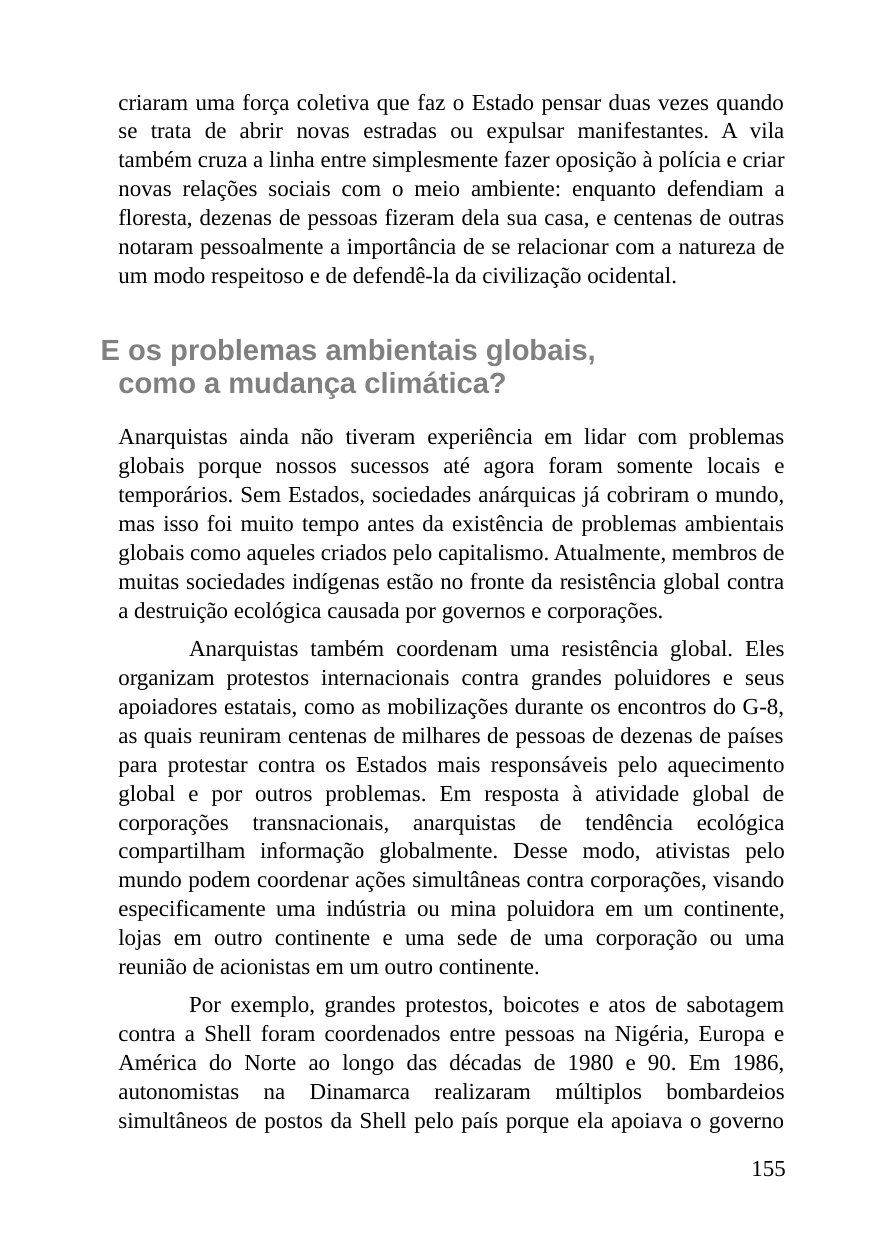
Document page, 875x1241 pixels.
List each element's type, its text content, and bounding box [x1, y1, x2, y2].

text criaram uma força coletiva que faz o Estado pensar duas vezes quando se trata de abrir novas estradas ou expulsar manifestantes. A vila também cruza a linha entre simplesmente fazer oposição à polícia e criar novas relações sociais com o meio ambiente: enquanto defendiam a floresta, dezenas de pessoas fizeram dela sua casa, e centenas de outras notaram pessoalmente a importância de se relacionar com a natureza de um modo respeitoso e de defendê-la da civilização ocidental. [118, 88, 786, 289]
text Anarquistas ainda não tiveram experiência em lidar com problemas globais porque nossos sucessos até agora foram somente locais e temporários. Sem Estados, sociedades anárquicas já cobriram o mundo, mas isso foi muito tempo antes da existência de problemas ambientais globais como aqueles criados pelo capitalismo. Atualmente, membros de muitas sociedades indígenas estão no fronte da resistência global contra a destruição ecológica causada por governos e corporações. [118, 423, 786, 623]
subtitle E os problemas ambientais globais, como a mudança climática? [100, 333, 608, 400]
text Anarquistas também coordenam uma resistência global. Eles organizam protestos internacionais contra grandes poluidores e seus apoiadores estatais, como as mobilizações durante os encontros do G-8, as quais reuniram centenas de milhares de pessoas de dezenas de países para protestar contra os Estados mais responsáveis pelo aquecimento global e por outros problemas. Em resposta à atividade global de corporações transnacionais, anarquistas de tendência ecológica compartilham informação globalmente. Desse modo, ativistas pelo mundo podem coordenar ações simultâneas contra corporações, visando especificamente uma indústria ou mina poluidora em um continente, lojas em outro continente e uma sede de uma corporação ou uma reunião de acionistas em um outro continente. [118, 635, 786, 980]
text Por exemplo, grandes protestos, boicotes e atos de sabotagem contra a Shell foram coordenados entre pessoas na Nigéria, Europa e América do Norte ao longo das décadas de 1980 e 90. Em 1986, autonomistas na Dinamarca realizaram múltiplos bombardeios simultâneos de postos da Shell pelo país porque ela apoiava o governo [118, 991, 786, 1133]
